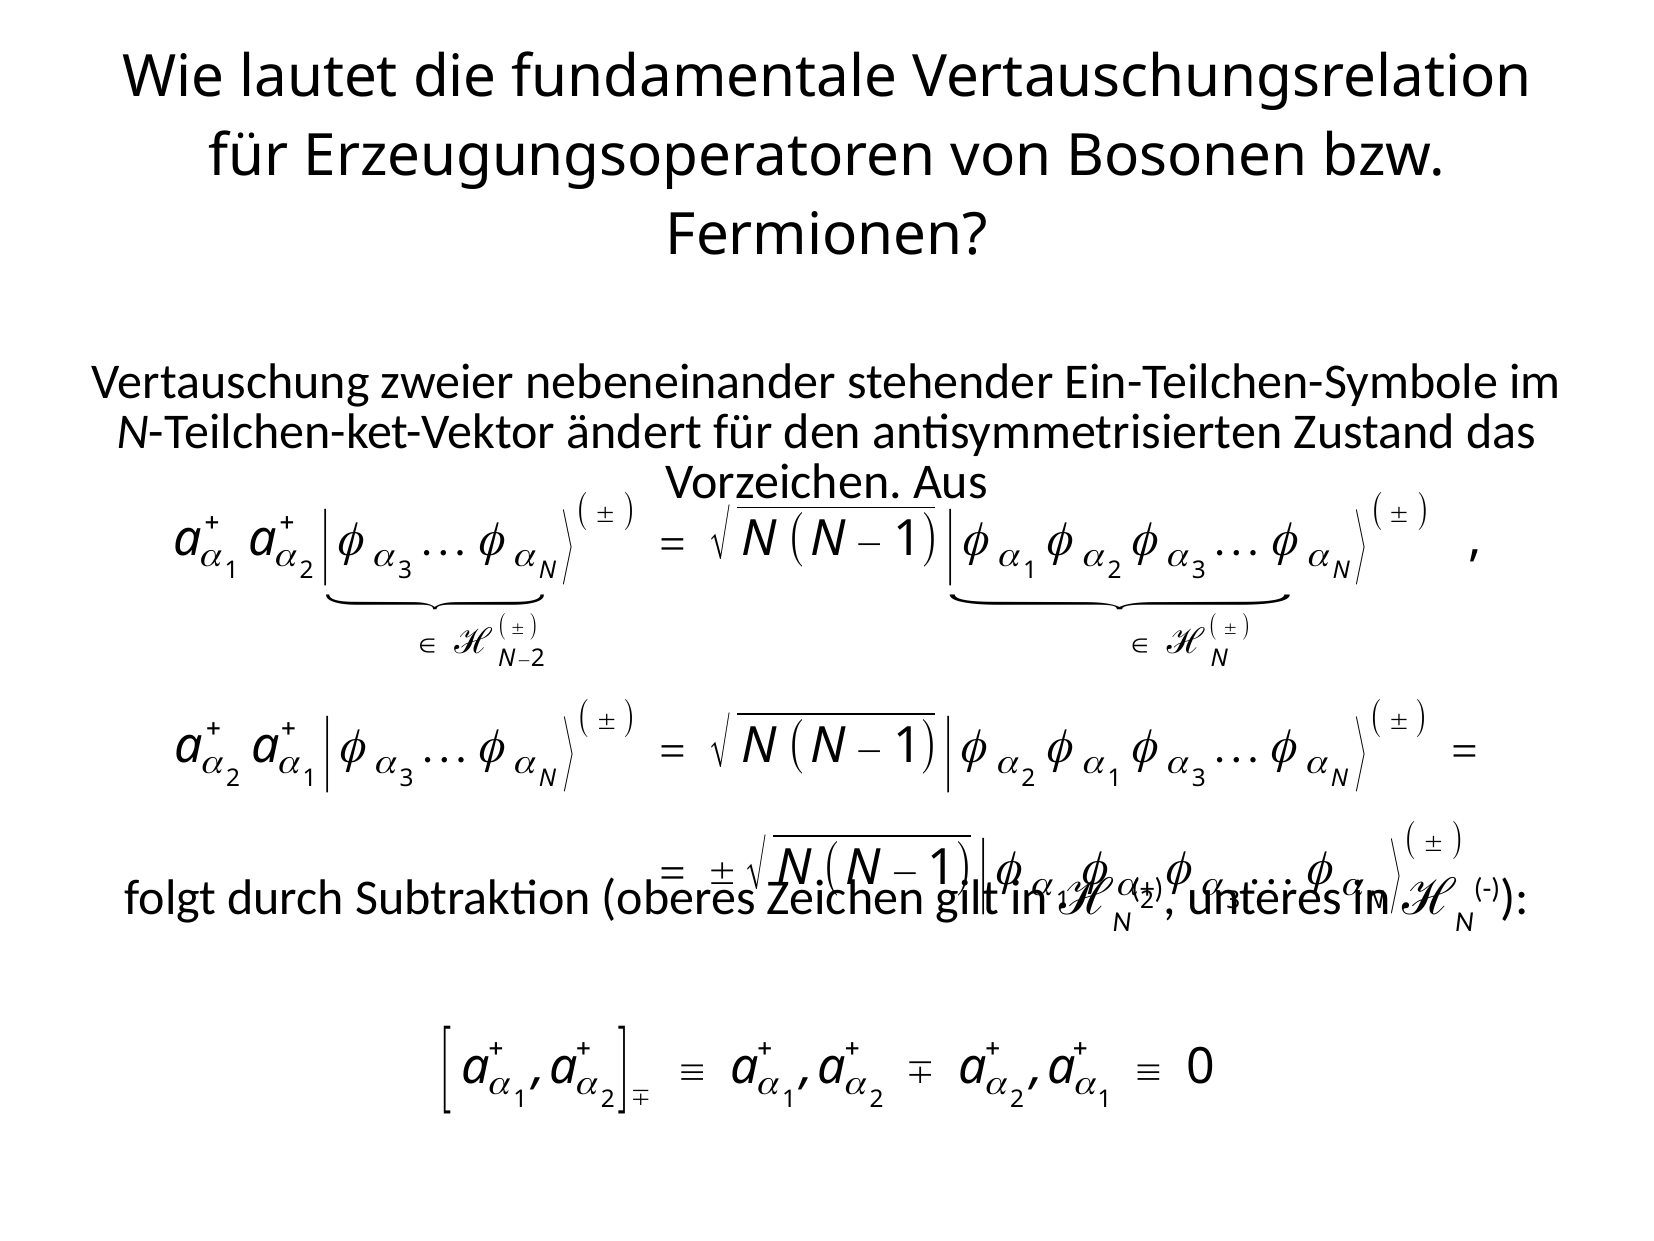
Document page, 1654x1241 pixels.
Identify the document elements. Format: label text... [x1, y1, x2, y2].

chart [166, 489, 1487, 917]
title Wie lautet die fundamentale Vertauschungsrelation für Erzeugungsoperatoren von Bosonen bzw. Fermionen? [82, 49, 1571, 257]
chart [435, 1022, 1219, 1116]
subtitle Vertauschung zweier nebeneinander stehender Ein-Teilchen-Symbole im N-Teilchen-ket-Vektor ändert für den antisymmetrisierten Zustand das Vorzeichen. Aus folgt durch Subtraktion (oberes Zeichen gilt in ℋN(+), unteres in ℋN(-)): [82, 290, 1571, 1010]
